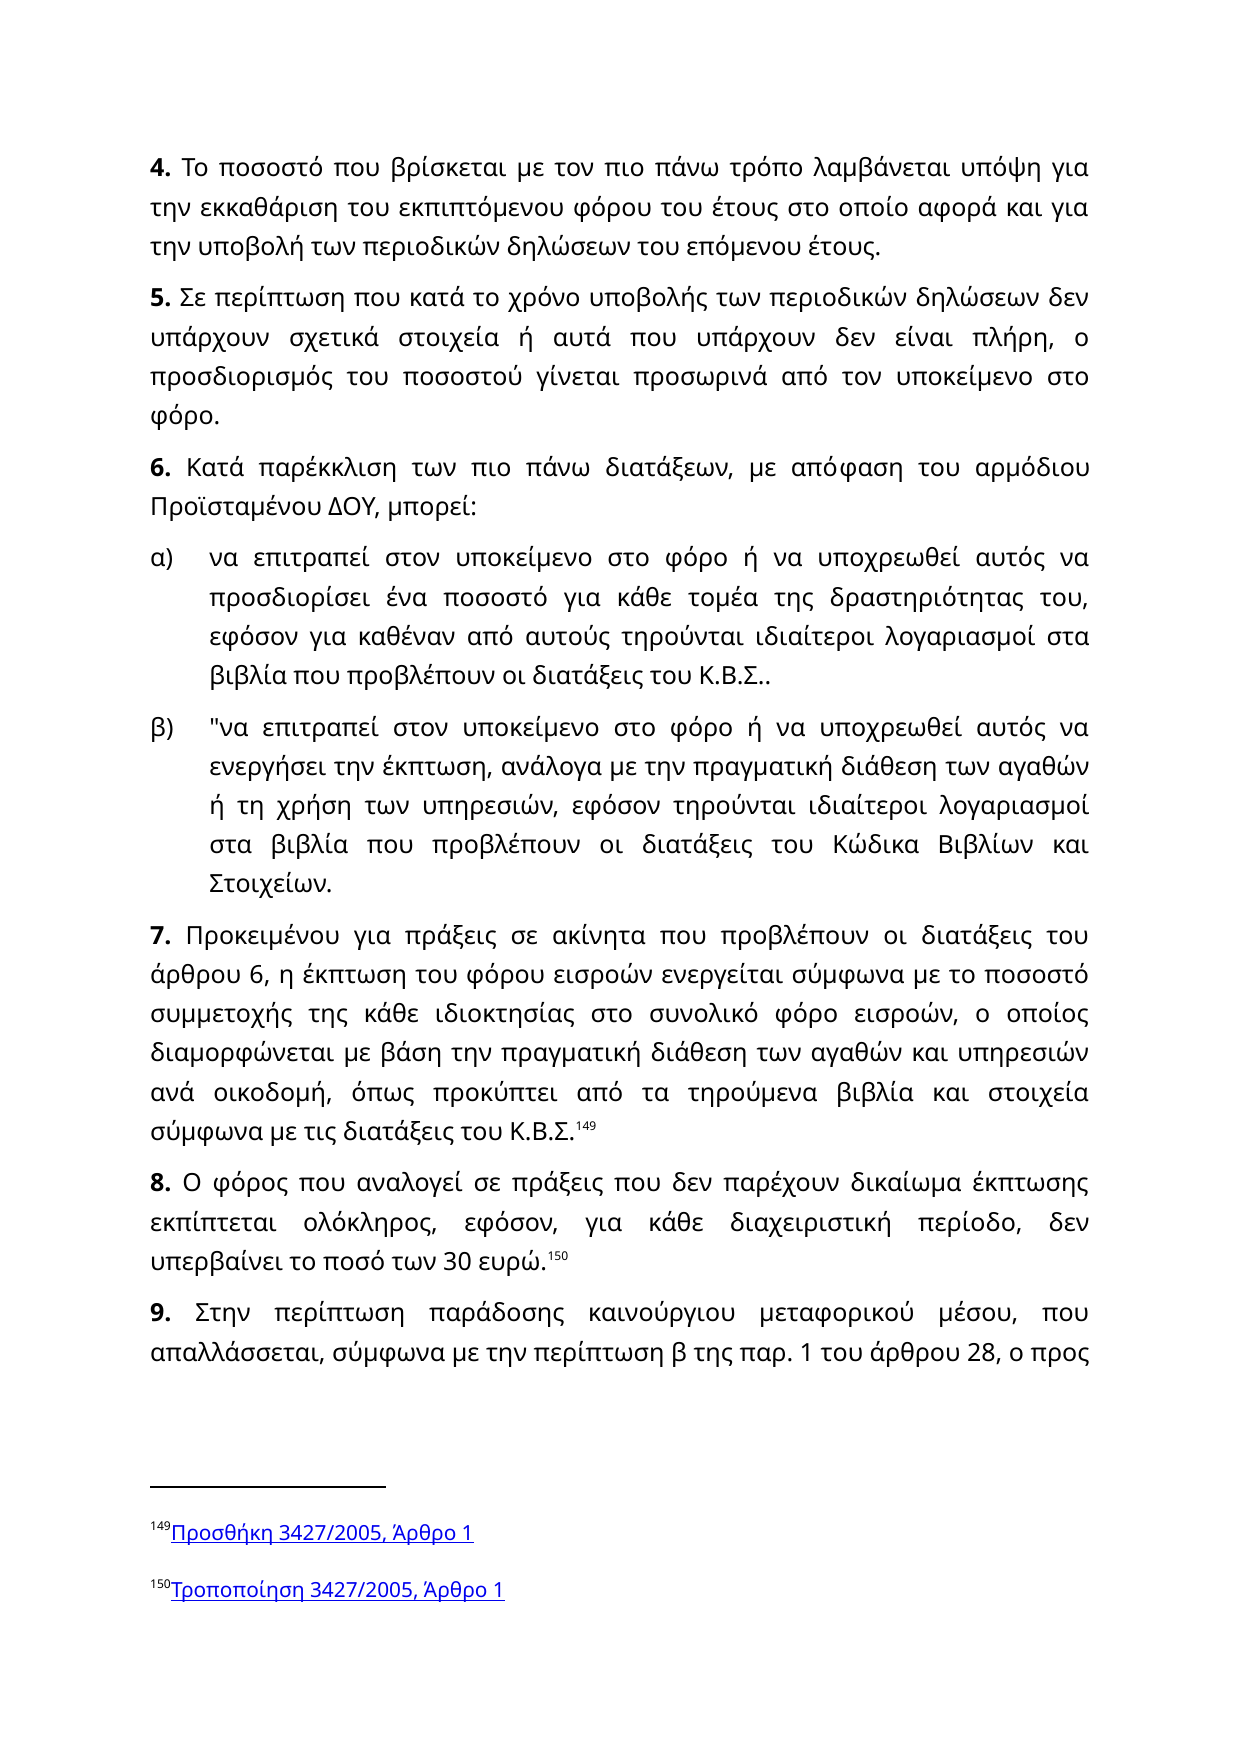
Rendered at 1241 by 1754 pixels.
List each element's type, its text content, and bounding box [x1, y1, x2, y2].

text 6. Κατά παρέκκλιση των πιο πάνω διατάξεων, με από­φαση του αρμόδιου Προϊσταμένου ΔΟΥ, μπορεί: [150, 449, 1090, 522]
text 4. Το ποσοστό που βρίσκεται με τον πιο πάνω τρόπο λαμβάνεται υπόψη για την εκκαθάριση του εκπιπτόμενου φόρου του έτους στο οποίο αφορά και για την υποβολή των περιοδικών δηλώσεων του επόμενου έτους. [150, 150, 1090, 262]
text 7. Προκειμένου για πράξεις σε ακίνητα που προβλέπουν οι διατάξεις του άρθρου 6, η έκπτωση του φόρου εισροών ενεργείται σύμφωνα με το ποσοστό συμμετοχής της κάθε ιδιοκτησίας στο συνολικό φόρο εισροών, ο οποίος διαμορφώνεται με βάση την πραγματική διάθεση των αγαθών και υπηρεσιών ανά οικοδομή, όπως προκύπτει από τα τηρούμενα βιβλία και στοιχεία σύμφωνα με τις διατάξεις του Κ.Β.Σ. [150, 917, 1090, 1147]
text 8. Ο φόρος που αναλογεί σε πράξεις που δεν παρέχουν δικαίωμα έκπτωσης εκπίπτεται ολόκληρος, εφόσον, για κάθε διαχειριστική περίοδο, δεν υπερβαίνει το ποσό των 30 ευρώ. [150, 1165, 1090, 1277]
list α) να επιτραπεί στον υποκείμενο στο φόρο ή να υποχρεωθεί αυτός να προσδιορίσει ένα ποσοστό για κάθε τομέα της δραστηριότητας του, εφόσον για καθέναν από αυτούς τηρούνται ιδιαίτεροι λογαριασμοί στα βιβλία που προβλέπουν οι διατάξεις του Κ.Β.Σ.. [150, 540, 1090, 692]
list β) "να επιτραπεί στον υποκείμενο στο φόρο ή να υποχρεωθεί αυτός να ενεργήσει την έκπτωση, ανάλογα με την πραγματική διάθεση των αγαθών ή τη χρήση των υπηρεσιών, εφόσον τηρούνται ιδιαίτεροι λογαριασμοί στα βιβλία που προβλέπουν οι διατάξεις του Κώδικα Βιβλίων και Στοιχείων. [150, 709, 1090, 900]
text 9. Στην περίπτωση παράδοσης καινούργιου μεταφορικού μέσου, που απαλλάσσεται, σύμφωνα με την περίπτωση β της παρ. 1 του άρθρου 28, ο προς [150, 1295, 1090, 1368]
text Προσθήκη 3427/2005, Άρθρο 1 [150, 1518, 1090, 1546]
text 5. Σε περίπτωση που κατά το χρόνο υποβολής των περιοδικών δηλώσεων δεν υπάρχουν σχετικά στοιχεία ή αυτά που υπάρχουν δεν είναι πλήρη, ο προσδιορισμός του ποσοστού γίνεται προσωρινά από τον υποκείμενο στο φόρο. [150, 280, 1090, 432]
text Τροποποίηση 3427/2005, Άρθρο 1 [150, 1576, 1090, 1604]
